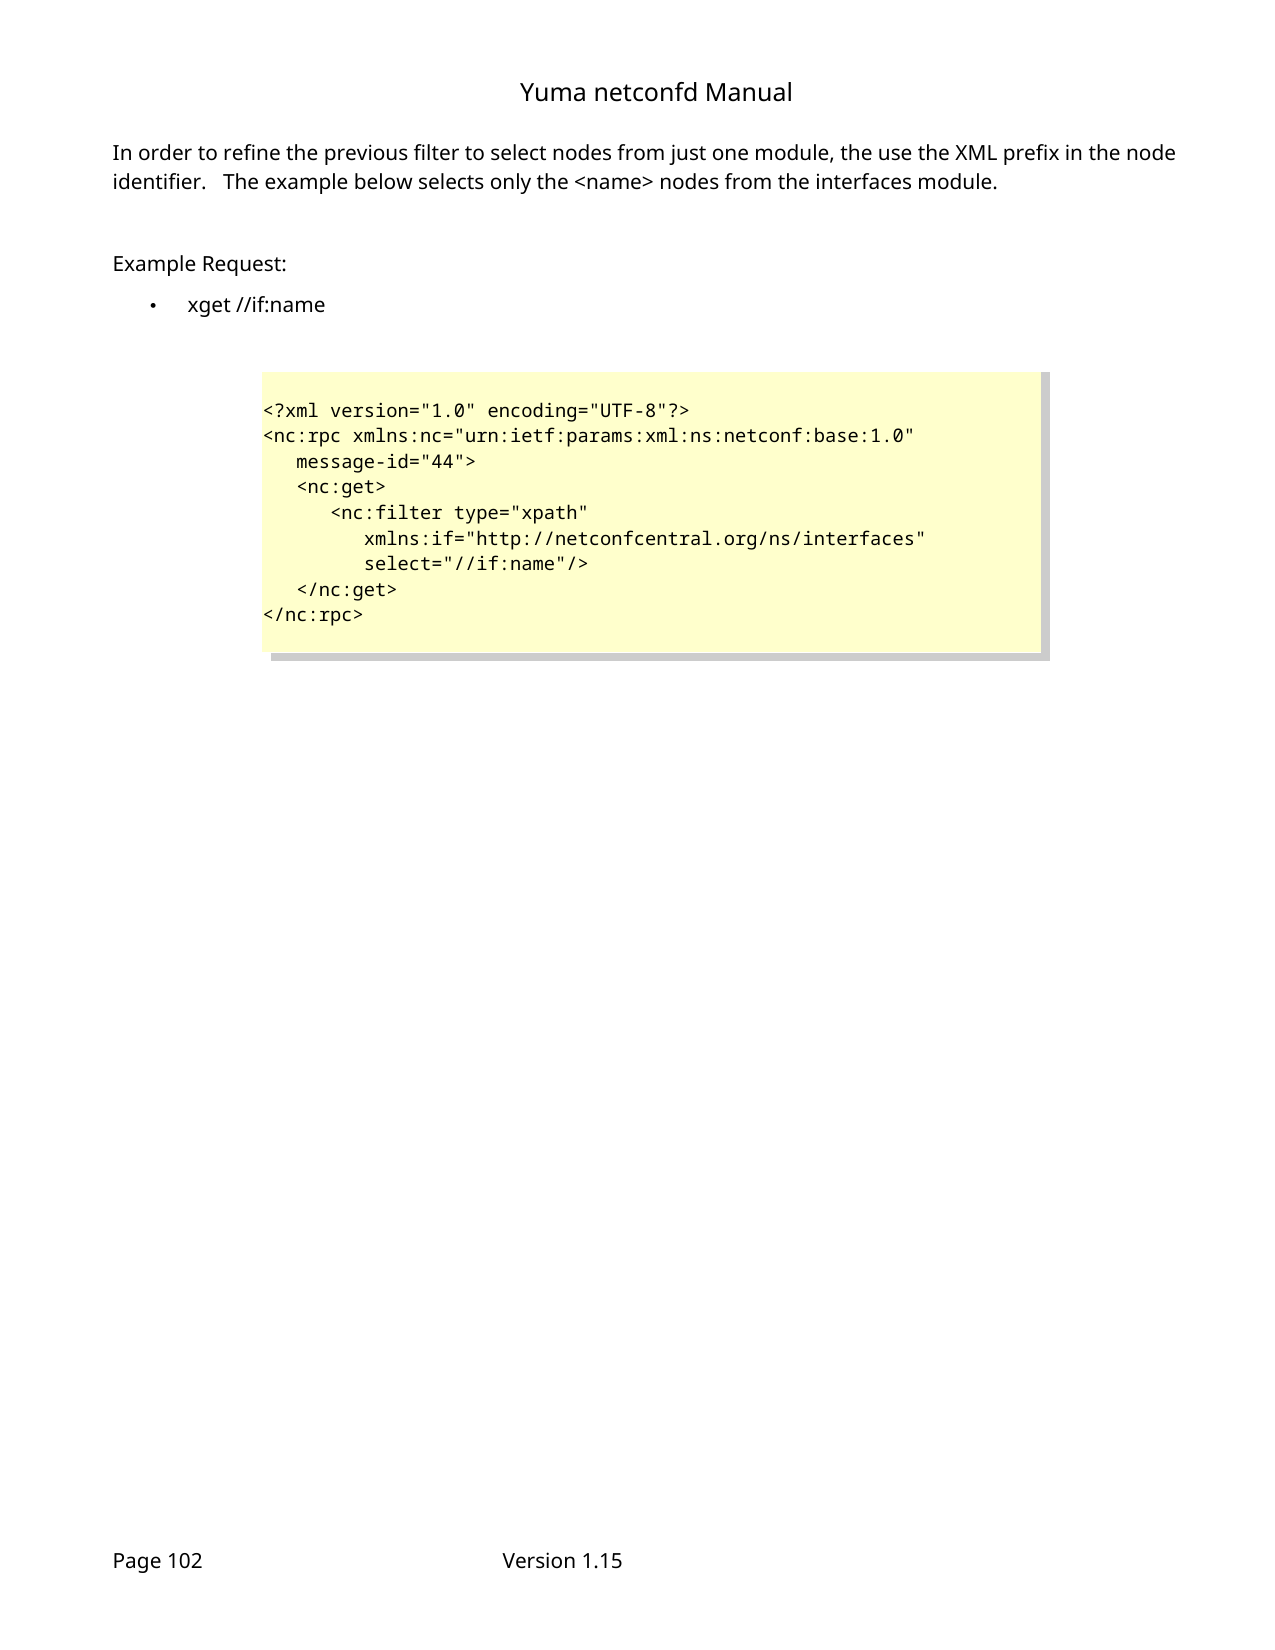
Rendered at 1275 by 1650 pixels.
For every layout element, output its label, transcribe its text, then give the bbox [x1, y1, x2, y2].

text message-id="44"> [262, 448, 1041, 474]
text <nc:rpc xmlns:nc="urn:ietf:params:xml:ns:netconf:base:1.0" [262, 423, 1041, 448]
text In order to refine the previous filter to select nodes from just one module, the use the XML prefix in the node identifier. The example below selects only the <name> nodes from the interfaces module. [112, 138, 1200, 195]
text xmlns:if="http://netconfcentral.org/ns/interfaces" [262, 525, 1041, 550]
list xget //if:name [150, 290, 1200, 318]
text select="//if:name"/> [262, 550, 1041, 576]
text </nc:rpc> [262, 601, 1041, 627]
text <nc:get> [262, 474, 1041, 499]
text <nc:filter type="xpath" [262, 499, 1041, 525]
text </nc:get> [262, 576, 1041, 601]
text <?xml version="1.0" encoding="UTF-8"?> [262, 397, 1041, 423]
text Example Request: [112, 249, 1200, 277]
